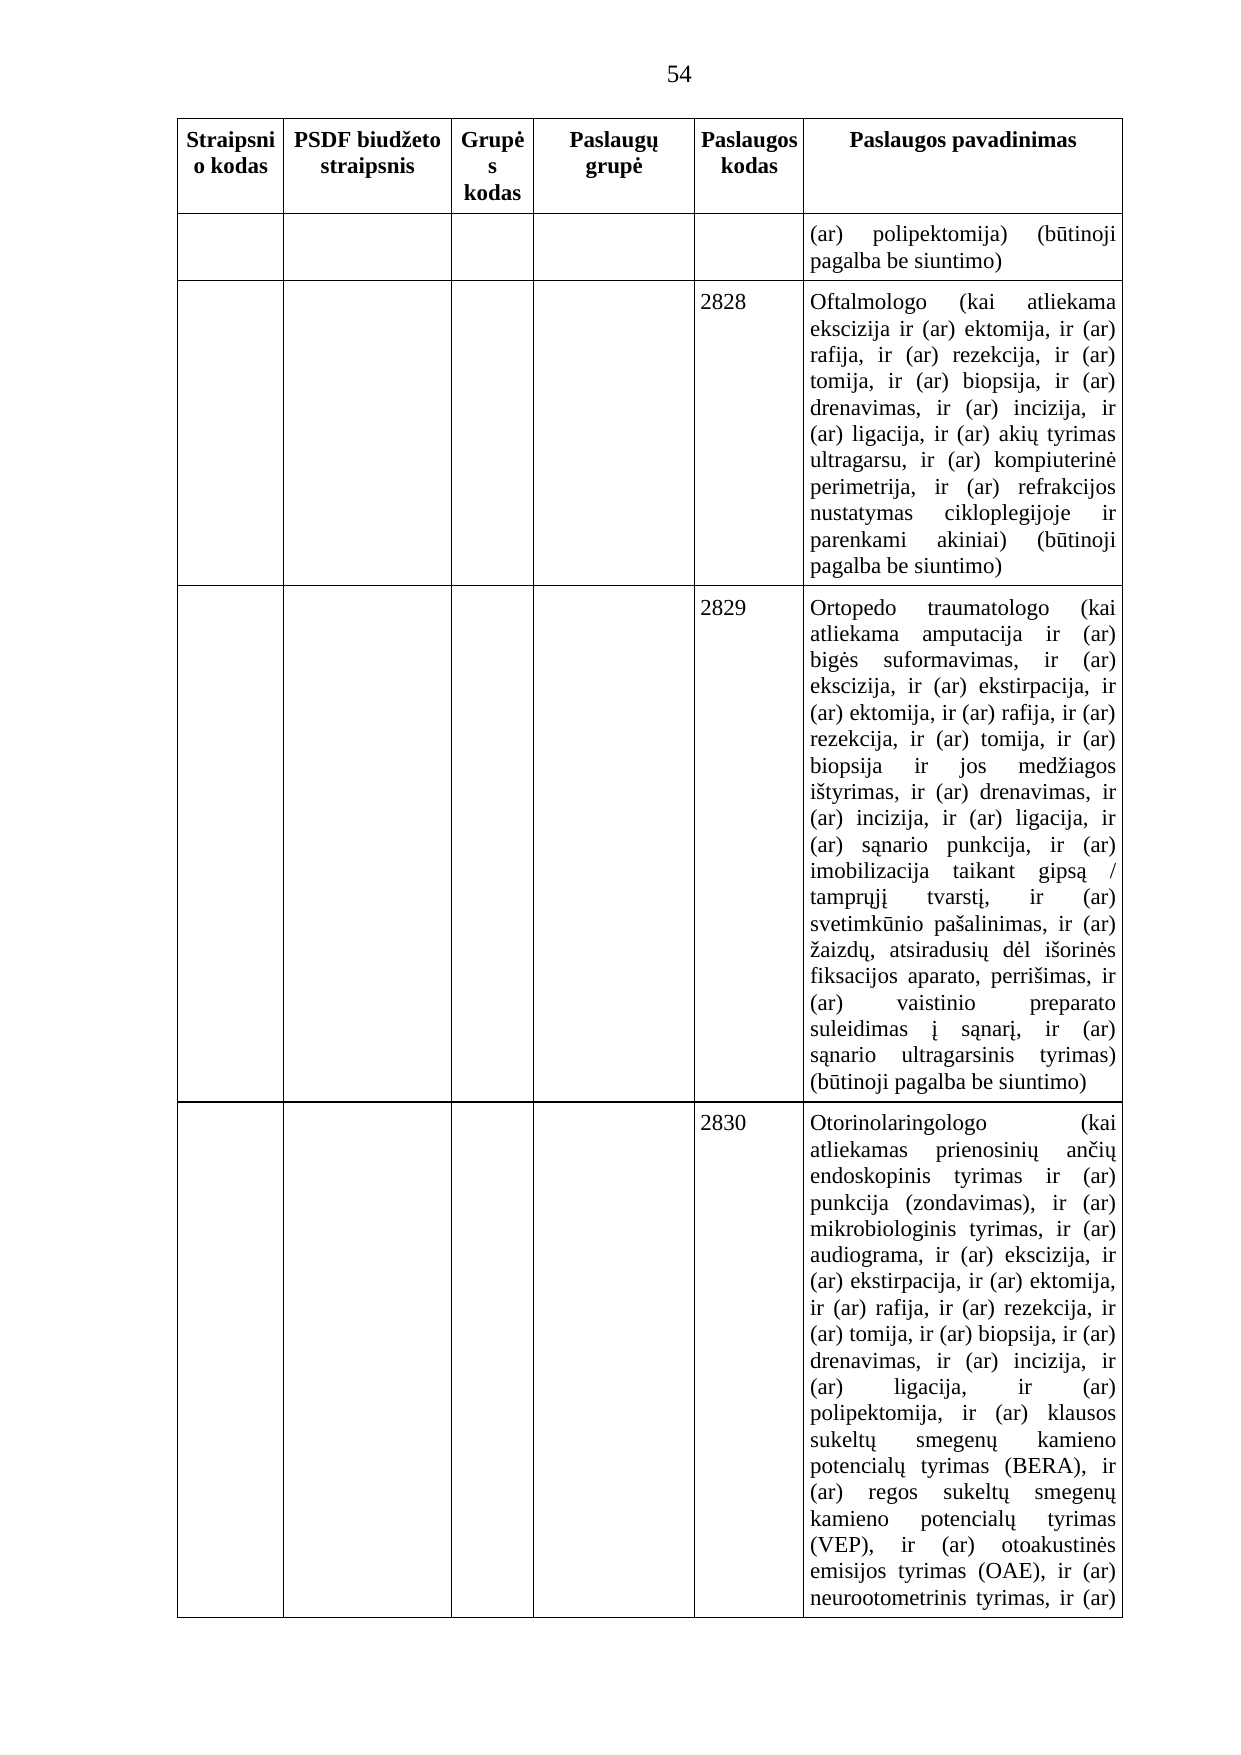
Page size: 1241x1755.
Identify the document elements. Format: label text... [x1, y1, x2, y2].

table_cell [284, 214, 451, 280]
table_cell [534, 214, 694, 280]
table_header Paslaugos pavadinimas [804, 119, 1122, 212]
table_cell [695, 214, 803, 280]
table_header Straipsnio kodas [178, 119, 283, 212]
table_cell [178, 214, 283, 280]
table_cell [284, 281, 451, 585]
table_cell 2829 [695, 586, 803, 1101]
table_cell Ortopedo traumatologo (kai atliekama amputacija ir (ar) bigės suformavimas, ir (ar) ekscizija, ir (ar) ekstirpacija, ir (ar) ektomija, ir (ar) rafija, ir (ar) rezekcija, ir (ar) tomija, ir (ar) biopsija ir jos medžiagos ištyrimas, ir (ar) drenavimas, ir (ar) incizija, ir (ar) ligacija, ir (ar) sąnario punkcija, ir (ar) imobilizacija taikant gipsą / tamprųjį tvarstį, ir (ar) svetimkūnio pašalinimas, ir (ar) žaizdų, atsiradusių dėl išorinės fiksacijos aparato, perrišimas, ir (ar) vaistinio preparato suleidimas į sąnarį, ir (ar) sąnario ultragarsinis tyrimas) (būtinoji pagalba be siuntimo) [804, 586, 1122, 1101]
table_cell [534, 1103, 694, 1617]
table_cell Otorinolaringologo (kai atliekamas prienosinių ančių endoskopinis tyrimas ir (ar) punkcija (zondavimas), ir (ar) mikrobiologinis tyrimas, ir (ar) audiograma, ir (ar) ekscizija, ir (ar) ekstirpacija, ir (ar) ektomija, ir (ar) rafija, ir (ar) rezekcija, ir (ar) tomija, ir (ar) biopsija, ir (ar) drenavimas, ir (ar) incizija, ir (ar) ligacija, ir (ar) polipektomija, ir (ar) klausos sukeltų smegenų kamieno potencialų tyrimas (BERA), ir (ar) regos sukeltų smegenų kamieno potencialų tyrimas (VEP), ir (ar) otoakustinės emisijos tyrimas (OAE), ir (ar) neurootometrinis tyrimas, ir (ar) [804, 1103, 1122, 1617]
table_cell [178, 1103, 283, 1617]
table_header Paslaugos kodas [695, 119, 803, 212]
table_cell [178, 281, 283, 585]
table_header Grupės kodas [452, 119, 533, 212]
table_cell 2830 [695, 1103, 803, 1617]
table_cell [178, 586, 283, 1101]
table_cell [452, 281, 533, 585]
table_cell [284, 586, 451, 1101]
table_cell [452, 214, 533, 280]
table_header Paslaugų grupė [534, 119, 694, 212]
table_cell [534, 586, 694, 1101]
table_cell [534, 281, 694, 585]
table_cell 2828 [695, 281, 803, 585]
table_cell [452, 1103, 533, 1617]
table_cell [452, 586, 533, 1101]
table_cell (ar) polipektomija) (būtinoji pagalba be siuntimo) [804, 214, 1122, 280]
table_cell Oftalmologo (kai atliekama ekscizija ir (ar) ektomija, ir (ar) rafija, ir (ar) rezekcija, ir (ar) tomija, ir (ar) biopsija, ir (ar) drenavimas, ir (ar) incizija, ir (ar) ligacija, ir (ar) akių tyrimas ultragarsu, ir (ar) kompiuterinė perimetrija, ir (ar) refrakcijos nustatymas cikloplegijoje ir parenkami akiniai) (būtinoji pagalba be siuntimo) [804, 281, 1122, 585]
table_header PSDF biudžeto straipsnis [284, 119, 451, 212]
table_cell [284, 1103, 451, 1617]
